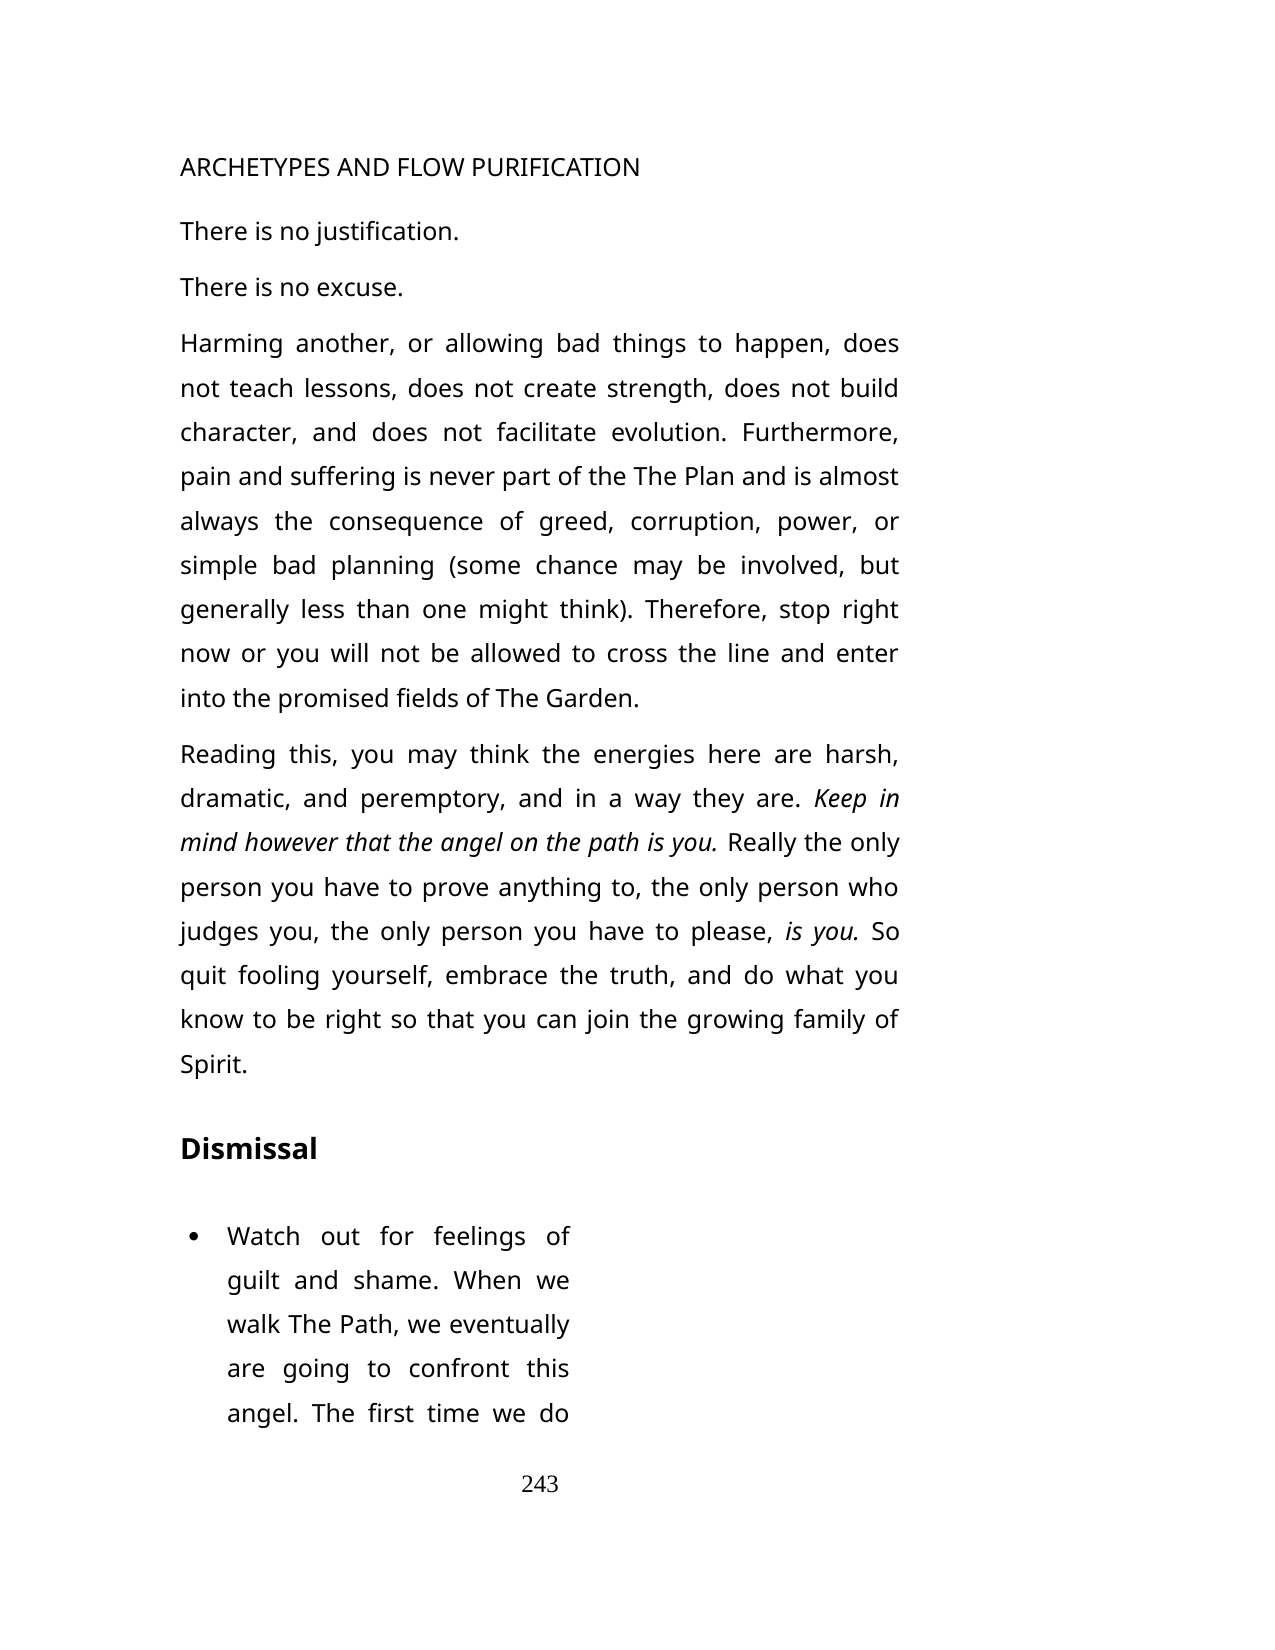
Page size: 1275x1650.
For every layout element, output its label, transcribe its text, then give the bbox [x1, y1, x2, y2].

text There is no excuse. [180, 270, 900, 304]
text Reading this, you may think the energies here are harsh, dramatic, and peremptory, and in a way they are. Keep in mind however that the angel on the path is you. Really the only person you have to prove anything to, the only person who judges you, the only person you have to please, is you. So quit fooling yourself, embrace the truth, and do what you know to be right so that you can join the growing family of Spirit. [180, 736, 900, 1080]
subtitle Dismissal [180, 1128, 900, 1168]
list Watch out for feelings of guilt and shame. When we walk The Path, we eventually are going to confront this angel. The first time we do [189, 1218, 570, 1429]
text There is no justification. [180, 213, 900, 248]
text Harming another, or allowing bad things to happen, does not teach lessons, does not create strength, does not build character, and does not facilitate evolution. Furthermore, pain and suffering is never part of the The Plan and is almost always the consequence of greed, corruption, power, or simple bad planning (some chance may be involved, but generally less than one might think). Therefore, stop right now or you will not be allowed to cross the line and enter into the promised fields of The Garden. [180, 326, 900, 714]
